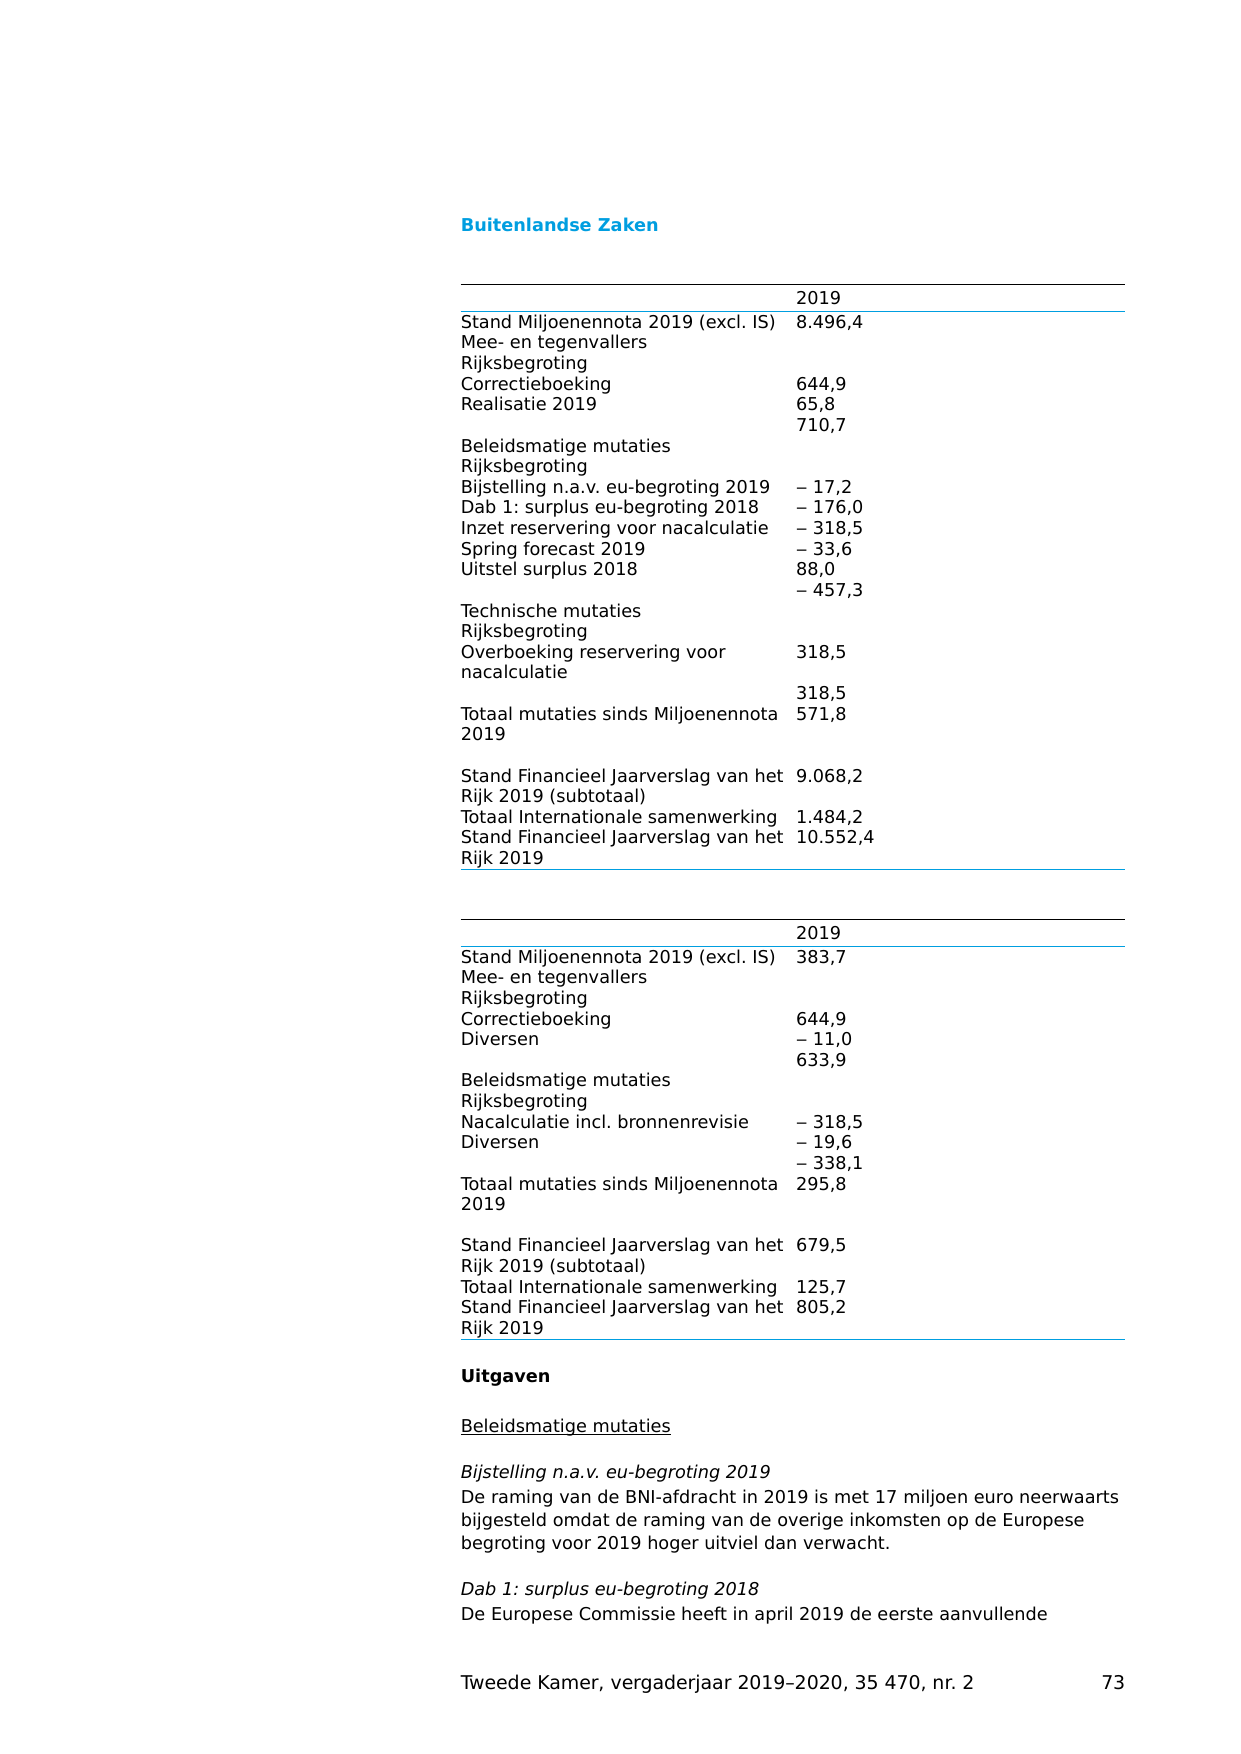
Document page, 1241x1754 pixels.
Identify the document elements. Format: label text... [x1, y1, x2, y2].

table_cell 2019 [793, 285, 1125, 311]
table_cell 88,0 [793, 559, 1125, 580]
text Dab 1: surplus eu-begroting 2018 [461, 1577, 1125, 1599]
table_cell 571,8 [793, 704, 1125, 745]
text Uitgaven [461, 1364, 1125, 1387]
table_cell [461, 285, 793, 311]
table_cell 633,9 [793, 1050, 1125, 1070]
table_cell ‒ 17,2 [793, 477, 1125, 497]
table_cell [461, 580, 793, 601]
table_cell 295,8 [793, 1174, 1125, 1215]
table_cell Spring forecast 2019 [461, 539, 793, 559]
table_cell Mee- en tegenvallers [461, 967, 793, 988]
table_cell Inzet reservering voor nacalculatie [461, 518, 793, 539]
table_cell Rijksbegroting [461, 988, 793, 1008]
table_cell Totaal Internationale samenwerking [461, 1277, 793, 1297]
table_cell Diversen [461, 1132, 793, 1153]
table_cell Mee- en tegenvallers [461, 333, 793, 353]
table_cell [793, 1215, 1125, 1235]
table_cell Overboeking reservering voor nacalculatie [461, 642, 793, 683]
table_cell Uitstel surplus 2018 [461, 559, 793, 580]
table_cell 644,9 [793, 374, 1125, 394]
table_cell ‒ 33,6 [793, 539, 1125, 559]
table_cell [793, 988, 1125, 1008]
table_cell [793, 745, 1125, 766]
table_cell [793, 967, 1125, 988]
table_cell [793, 333, 1125, 353]
table_cell Rijksbegroting [461, 1091, 793, 1112]
table_cell [793, 436, 1125, 456]
text Bijstelling n.a.v. eu-begroting 2019 [461, 1460, 1125, 1483]
table_cell ‒ 318,5 [793, 1112, 1125, 1132]
table_cell Stand Financieel Jaarverslag van het Rijk 2019 [461, 1297, 793, 1338]
table_cell [461, 920, 793, 946]
table_cell ‒ 457,3 [793, 580, 1125, 601]
table_cell Totaal mutaties sinds Miljoenennota 2019 [461, 1174, 793, 1215]
table_cell 2019 [793, 920, 1125, 946]
table_cell Realisatie 2019 [461, 394, 793, 415]
table_cell Totaal mutaties sinds Miljoenennota 2019 [461, 704, 793, 745]
table_cell Stand Miljoenennota 2019 (excl. IS) [461, 947, 793, 967]
table_cell Stand Financieel Jaarverslag van het Rijk 2019 [461, 828, 793, 869]
table_cell Rijksbegroting [461, 353, 793, 374]
table_cell Correctieboeking [461, 1009, 793, 1029]
table_cell Bijstelling n.a.v. eu-begroting 2019 [461, 477, 793, 497]
text De Europese Commissie heeft in april 2019 de eerste aanvullende [461, 1602, 1125, 1624]
table_cell [461, 1215, 793, 1235]
table_cell ‒ 11,0 [793, 1029, 1125, 1050]
text Beleidsmatige mutaties [461, 1414, 1125, 1437]
table_cell [793, 456, 1125, 477]
table_cell [461, 745, 793, 766]
table_cell [461, 1153, 793, 1173]
table_cell 10.552,4 [793, 828, 1125, 869]
table_cell [461, 683, 793, 704]
table_cell 805,2 [793, 1297, 1125, 1338]
table_cell [793, 1070, 1125, 1091]
table_header V BUITENLANDSE ZAKEN: NIET-BELASTINGONTVANGSTEN [461, 894, 1125, 919]
table_cell [793, 621, 1125, 642]
table_cell ‒ 176,0 [793, 498, 1125, 518]
table_cell Correctieboeking [461, 374, 793, 394]
table_cell Diversen [461, 1029, 793, 1050]
table_cell [793, 1091, 1125, 1112]
table_cell 383,7 [793, 947, 1125, 967]
table_cell 318,5 [793, 642, 1125, 683]
table_cell 8.496,4 [793, 312, 1125, 332]
table_cell ‒ 19,6 [793, 1132, 1125, 1153]
table_cell Stand Miljoenennota 2019 (excl. IS) [461, 312, 793, 332]
text De raming van de BNI-afdracht in 2019 is met 17 miljoen euro neerwaarts bijgesteld omdat de raming van de overige inkomsten op de Europese begroting voor 2019 hoger uitviel dan verwacht. [461, 1485, 1125, 1554]
table_cell ‒ 318,5 [793, 518, 1125, 539]
title Buitenlandse Zaken [461, 213, 1125, 236]
table_cell 9.068,2 [793, 766, 1125, 807]
table_header V BUITENLANDSE ZAKEN: UITGAVEN [461, 259, 1125, 284]
table_cell Stand Financieel Jaarverslag van het Rijk 2019 (subtotaal) [461, 1235, 793, 1277]
table_cell Nacalculatie incl. bronnenrevisie [461, 1112, 793, 1132]
table_cell Technische mutaties [461, 601, 793, 621]
table_cell 125,7 [793, 1277, 1125, 1297]
table_cell [461, 1050, 793, 1070]
table_cell ‒ 338,1 [793, 1153, 1125, 1173]
table_cell Beleidsmatige mutaties [461, 1070, 793, 1091]
table_cell 318,5 [793, 683, 1125, 704]
table_cell Rijksbegroting [461, 621, 793, 642]
table_cell Stand Financieel Jaarverslag van het Rijk 2019 (subtotaal) [461, 766, 793, 807]
table_cell 65,8 [793, 394, 1125, 415]
table_cell Dab 1: surplus eu-begroting 2018 [461, 498, 793, 518]
table_cell Rijksbegroting [461, 456, 793, 477]
table_cell Beleidsmatige mutaties [461, 436, 793, 456]
table_cell [793, 353, 1125, 374]
table_cell [461, 415, 793, 436]
table_cell 710,7 [793, 415, 1125, 436]
table_cell Totaal Internationale samenwerking [461, 807, 793, 827]
table_cell 1.484,2 [793, 807, 1125, 827]
table_cell [793, 601, 1125, 621]
table_cell 679,5 [793, 1235, 1125, 1277]
table_cell 644,9 [793, 1009, 1125, 1029]
